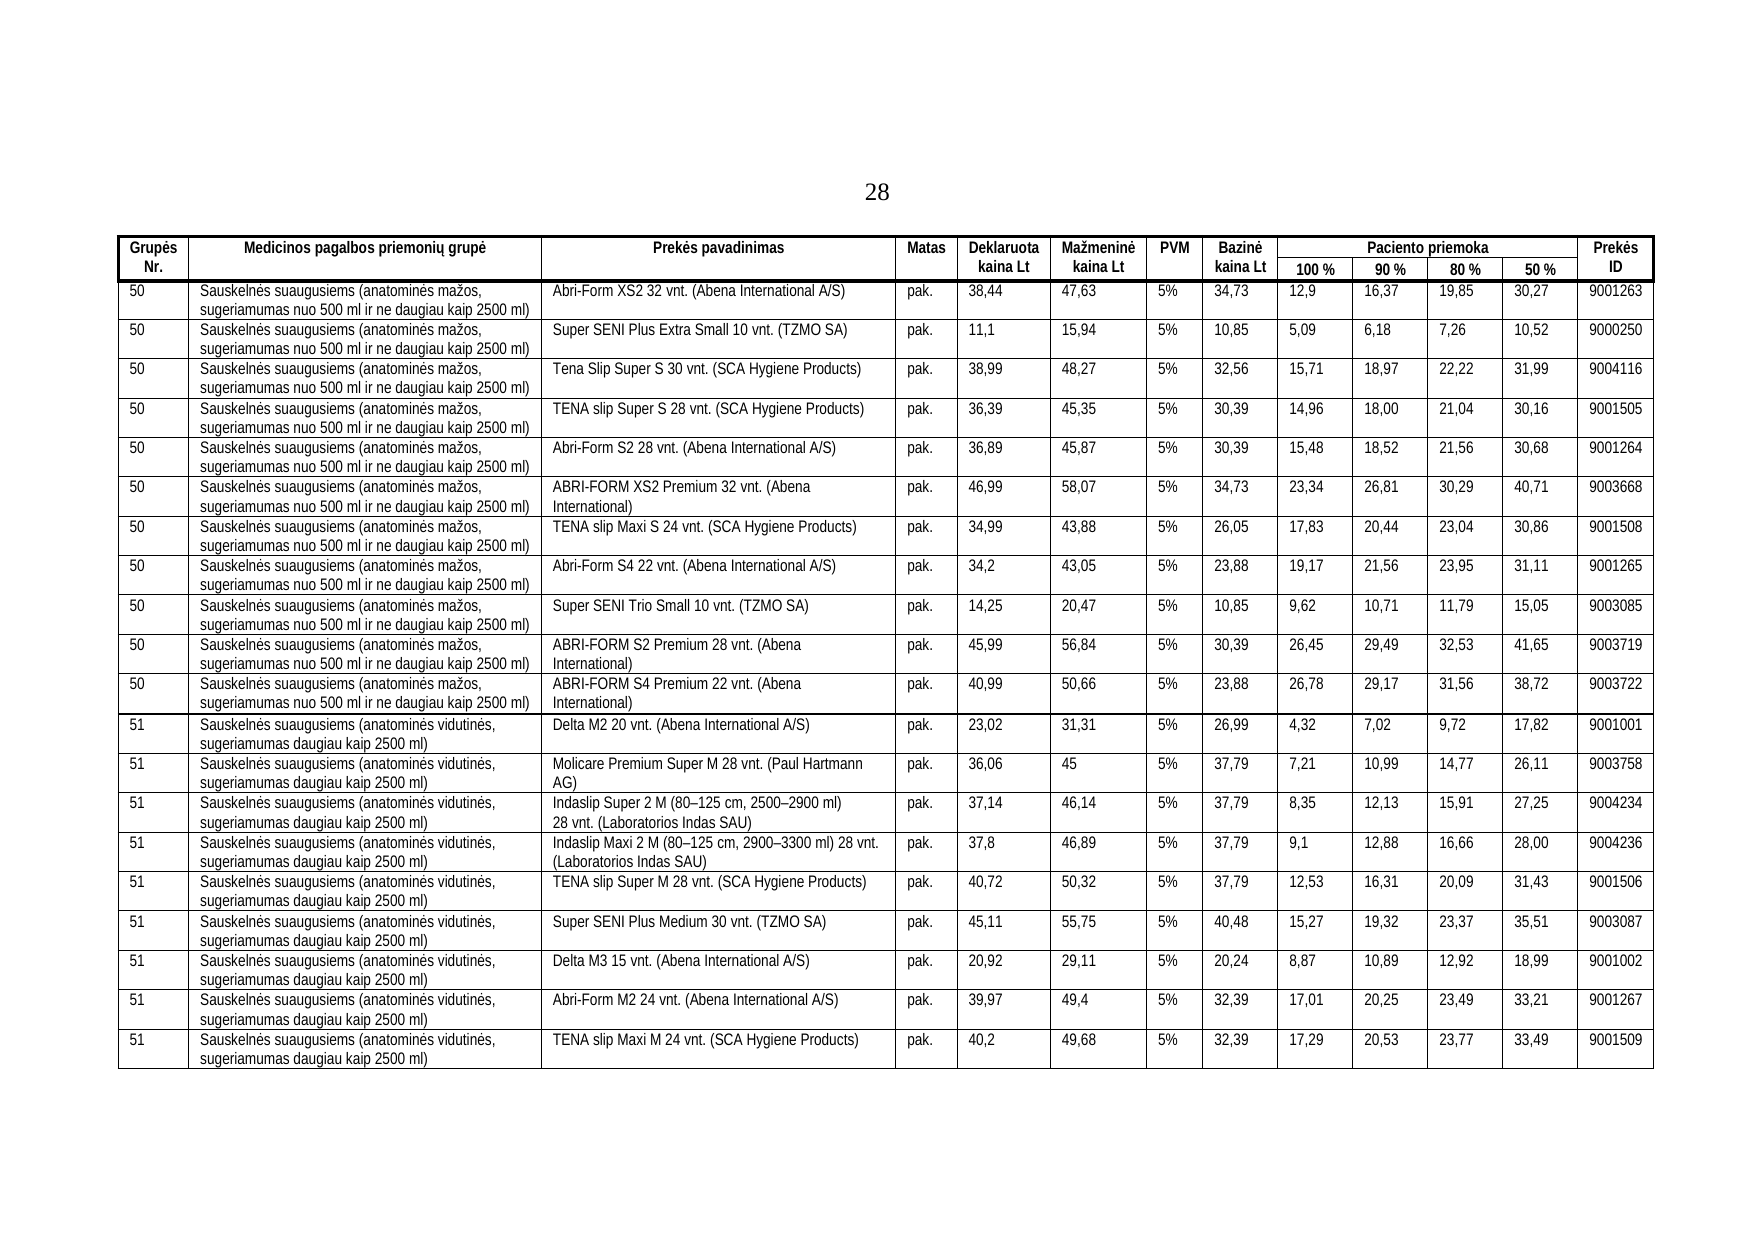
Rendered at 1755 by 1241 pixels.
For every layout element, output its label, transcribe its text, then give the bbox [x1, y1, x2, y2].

table_cell 10,89 [1353, 951, 1427, 989]
table_cell 38,44 [958, 283, 1050, 319]
table_cell 80 % [1428, 258, 1502, 279]
table_cell 37,79 [1203, 754, 1277, 792]
table_cell 32,39 [1203, 990, 1277, 1028]
table_cell 58,07 [1051, 477, 1146, 516]
table_cell Sauskelnės suaugusiems (anatominės mažos, sugeriamumas nuo 500 ml ir ne daugiau kaip 2500 ml) [189, 674, 541, 712]
table_cell Indaslip Super 2 M (80–125 cm, 2500–2900 ml) 28 vnt. (Laboratorios Indas SAU) [542, 793, 895, 832]
table_cell 16,31 [1353, 872, 1427, 910]
table_cell 23,88 [1203, 556, 1277, 594]
table_cell 56,84 [1051, 635, 1146, 673]
table_cell 5% [1147, 556, 1202, 594]
table_cell Sauskelnės suaugusiems (anatominės vidutinės, sugeriamumas daugiau kaip 2500 ml) [189, 754, 541, 792]
table_header Matas [896, 238, 957, 279]
table_header Prekės ID [1578, 238, 1652, 279]
table_cell 50 [119, 556, 188, 594]
table_cell 10,85 [1203, 595, 1277, 634]
table_cell 5% [1147, 1030, 1202, 1068]
table_cell 18,52 [1353, 438, 1427, 476]
table_cell 40,99 [958, 674, 1050, 712]
table_cell 17,29 [1278, 1030, 1352, 1068]
table_cell 41,65 [1503, 635, 1577, 673]
table_cell 50 % [1503, 258, 1577, 279]
table_cell 9000250 [1578, 320, 1653, 358]
table_cell 35,51 [1503, 911, 1577, 950]
table_cell 30,68 [1503, 438, 1577, 476]
table_cell 23,95 [1428, 556, 1502, 594]
table_cell 51 [119, 754, 188, 792]
table_cell pak. [896, 477, 957, 516]
table_cell pak. [896, 715, 957, 753]
table_cell 30,16 [1503, 399, 1577, 437]
table_cell Sauskelnės suaugusiems (anatominės mažos, sugeriamumas nuo 500 ml ir ne daugiau kaip 2500 ml) [189, 477, 541, 516]
table_cell 36,89 [958, 438, 1050, 476]
table_cell 9003085 [1578, 595, 1653, 634]
table_cell 45,11 [958, 911, 1050, 950]
table_cell 9001265 [1578, 556, 1653, 594]
table_cell 17,83 [1278, 517, 1352, 555]
table_cell 43,88 [1051, 517, 1146, 555]
table_cell Tena Slip Super S 30 vnt. (SCA Hygiene Products) [542, 359, 895, 397]
table_cell 51 [119, 951, 188, 989]
table_cell Sauskelnės suaugusiems (anatominės vidutinės, sugeriamumas daugiau kaip 2500 ml) [189, 715, 541, 753]
table_cell 8,35 [1278, 793, 1352, 832]
table_cell Abri-Form S2 28 vnt. (Abena International A/S) [542, 438, 895, 476]
table_cell pak. [896, 674, 957, 712]
table_cell 30,86 [1503, 517, 1577, 555]
table_cell 47,63 [1051, 283, 1146, 319]
table_cell 32,53 [1428, 635, 1502, 673]
table_cell 9004116 [1578, 359, 1653, 397]
table_cell 20,44 [1353, 517, 1427, 555]
table_cell 5% [1147, 283, 1202, 319]
table_cell 34,99 [958, 517, 1050, 555]
table_cell pak. [896, 359, 957, 397]
table_cell 37,79 [1203, 872, 1277, 910]
table_cell 17,01 [1278, 990, 1352, 1028]
table_cell 5% [1147, 399, 1202, 437]
table_cell 50 [119, 595, 188, 634]
table_cell 38,72 [1503, 674, 1577, 712]
table_cell 5% [1147, 477, 1202, 516]
table_cell 36,06 [958, 754, 1050, 792]
table_cell 5% [1147, 793, 1202, 832]
table_cell 5% [1147, 715, 1202, 753]
table_cell Sauskelnės suaugusiems (anatominės vidutinės, sugeriamumas daugiau kaip 2500 ml) [189, 833, 541, 871]
table_cell pak. [896, 320, 957, 358]
table_cell 20,53 [1353, 1030, 1427, 1068]
table_cell 100 % [1278, 258, 1352, 279]
table_cell 23,02 [958, 715, 1050, 753]
table_cell 12,53 [1278, 872, 1352, 910]
table_cell pak. [896, 399, 957, 437]
table_cell 50 [119, 438, 188, 476]
table_cell 21,56 [1353, 556, 1427, 594]
table_cell 5% [1147, 595, 1202, 634]
table_cell 40,72 [958, 872, 1050, 910]
table_cell 50,32 [1051, 872, 1146, 910]
table_cell 33,21 [1503, 990, 1577, 1028]
table_cell 9001509 [1578, 1030, 1653, 1068]
table_cell 9001263 [1578, 283, 1653, 319]
table_cell 16,66 [1428, 833, 1502, 871]
table_cell 50 [119, 283, 188, 319]
table_cell 26,05 [1203, 517, 1277, 555]
table_cell 22,22 [1428, 359, 1502, 397]
table_cell 36,39 [958, 399, 1050, 437]
table_cell 18,97 [1353, 359, 1427, 397]
table_cell 10,99 [1353, 754, 1427, 792]
table_cell 9003719 [1578, 635, 1653, 673]
table_cell 30,39 [1203, 635, 1277, 673]
table_cell pak. [896, 911, 957, 950]
table_cell pak. [896, 1030, 957, 1068]
table_cell Indaslip Maxi 2 M (80–125 cm, 2900–3300 ml) 28 vnt. (Laboratorios Indas SAU) [542, 833, 895, 871]
table_cell 30,39 [1203, 438, 1277, 476]
table_cell 15,91 [1428, 793, 1502, 832]
table_cell 9003758 [1578, 754, 1653, 792]
table_cell 9001267 [1578, 990, 1653, 1028]
table_cell 9001001 [1578, 715, 1653, 753]
table_cell pak. [896, 635, 957, 673]
table_cell 9003722 [1578, 674, 1653, 712]
table_cell 37,79 [1203, 833, 1277, 871]
table_cell 15,27 [1278, 911, 1352, 950]
table_cell 5% [1147, 951, 1202, 989]
table_cell Sauskelnės suaugusiems (anatominės vidutinės, sugeriamumas daugiau kaip 2500 ml) [189, 951, 541, 989]
table_cell 51 [119, 715, 188, 753]
table_cell 19,85 [1428, 283, 1502, 319]
table_cell 26,81 [1353, 477, 1427, 516]
table_cell 23,49 [1428, 990, 1502, 1028]
table_cell pak. [896, 793, 957, 832]
table_cell Sauskelnės suaugusiems (anatominės mažos, sugeriamumas nuo 500 ml ir ne daugiau kaip 2500 ml) [189, 595, 541, 634]
table_cell 50 [119, 320, 188, 358]
table_cell 27,25 [1503, 793, 1577, 832]
table_cell 26,45 [1278, 635, 1352, 673]
table_cell 40,71 [1503, 477, 1577, 516]
table_cell Sauskelnės suaugusiems (anatominės vidutinės, sugeriamumas daugiau kaip 2500 ml) [189, 911, 541, 950]
table_cell 5% [1147, 674, 1202, 712]
table_cell 10,85 [1203, 320, 1277, 358]
table_cell 5% [1147, 635, 1202, 673]
table_cell 15,48 [1278, 438, 1352, 476]
table_cell 5% [1147, 833, 1202, 871]
table_cell 12,92 [1428, 951, 1502, 989]
table_cell 11,1 [958, 320, 1050, 358]
table_cell 39,97 [958, 990, 1050, 1028]
table_cell pak. [896, 951, 957, 989]
table_cell 26,99 [1203, 715, 1277, 753]
table_cell Sauskelnės suaugusiems (anatominės mažos, sugeriamumas nuo 500 ml ir ne daugiau kaip 2500 ml) [189, 399, 541, 437]
table_cell 55,75 [1051, 911, 1146, 950]
table_cell 46,99 [958, 477, 1050, 516]
table_header PVM [1147, 238, 1202, 279]
table_cell 9,1 [1278, 833, 1352, 871]
table_cell Sauskelnės suaugusiems (anatominės vidutinės, sugeriamumas daugiau kaip 2500 ml) [189, 872, 541, 910]
table_cell Molicare Premium Super M 28 vnt. (Paul Hartmann AG) [542, 754, 895, 792]
table_cell 9003087 [1578, 911, 1653, 950]
table_cell 23,04 [1428, 517, 1502, 555]
table_cell 20,25 [1353, 990, 1427, 1028]
table_cell 23,37 [1428, 911, 1502, 950]
table_cell 23,34 [1278, 477, 1352, 516]
table_cell pak. [896, 872, 957, 910]
table_cell 12,88 [1353, 833, 1427, 871]
table_cell 5% [1147, 320, 1202, 358]
table_cell 28,00 [1503, 833, 1577, 871]
table_cell 18,99 [1503, 951, 1577, 989]
table_cell ABRI-FORM S4 Premium 22 vnt. (Abena International) [542, 674, 895, 712]
table_cell 90 % [1353, 258, 1427, 279]
table_cell 10,71 [1353, 595, 1427, 634]
table_cell 50,66 [1051, 674, 1146, 712]
table_cell Super SENI Plus Medium 30 vnt. (TZMO SA) [542, 911, 895, 950]
table_cell 21,56 [1428, 438, 1502, 476]
table_cell 5% [1147, 517, 1202, 555]
table_cell 21,04 [1428, 399, 1502, 437]
table_cell Super SENI Trio Small 10 vnt. (TZMO SA) [542, 595, 895, 634]
table_cell 45,99 [958, 635, 1050, 673]
table_cell 40,2 [958, 1030, 1050, 1068]
table_cell 50 [119, 517, 188, 555]
table_cell Sauskelnės suaugusiems (anatominės mažos, sugeriamumas nuo 500 ml ir ne daugiau kaip 2500 ml) [189, 359, 541, 397]
table_cell pak. [896, 517, 957, 555]
table_cell Sauskelnės suaugusiems (anatominės mažos, sugeriamumas nuo 500 ml ir ne daugiau kaip 2500 ml) [189, 556, 541, 594]
table_cell 31,99 [1503, 359, 1577, 397]
table_cell 50 [119, 477, 188, 516]
table_cell pak. [896, 833, 957, 871]
table_cell 5% [1147, 911, 1202, 950]
table_cell TENA slip Super M 28 vnt. (SCA Hygiene Products) [542, 872, 895, 910]
table_cell 51 [119, 833, 188, 871]
table_cell 9001508 [1578, 517, 1653, 555]
table_header Mažmeninė kaina Lt [1051, 238, 1146, 279]
table_cell TENA slip Maxi M 24 vnt. (SCA Hygiene Products) [542, 1030, 895, 1068]
table_cell 18,00 [1353, 399, 1427, 437]
table_cell 5% [1147, 438, 1202, 476]
table_cell 14,96 [1278, 399, 1352, 437]
table_cell 7,02 [1353, 715, 1427, 753]
table_header Deklaruota kaina Lt [958, 238, 1050, 279]
table_cell 30,39 [1203, 399, 1277, 437]
table_cell 29,49 [1353, 635, 1427, 673]
table_cell 50 [119, 674, 188, 712]
table_cell ABRI-FORM S2 Premium 28 vnt. (Abena International) [542, 635, 895, 673]
table_cell 51 [119, 1030, 188, 1068]
table_cell 6,18 [1353, 320, 1427, 358]
table_cell 9004234 [1578, 793, 1653, 832]
table_cell 43,05 [1051, 556, 1146, 594]
table_cell 31,56 [1428, 674, 1502, 712]
table_cell 40,48 [1203, 911, 1277, 950]
table_cell 8,87 [1278, 951, 1352, 989]
table_cell 5% [1147, 872, 1202, 910]
table_cell 4,32 [1278, 715, 1352, 753]
table_cell 5% [1147, 754, 1202, 792]
table_cell Abri-Form S4 22 vnt. (Abena International A/S) [542, 556, 895, 594]
table_cell Abri-Form M2 24 vnt. (Abena International A/S) [542, 990, 895, 1028]
table_cell 15,71 [1278, 359, 1352, 397]
table_cell Delta M2 20 vnt. (Abena International A/S) [542, 715, 895, 753]
table_cell 31,31 [1051, 715, 1146, 753]
table_cell 5% [1147, 359, 1202, 397]
table_cell pak. [896, 438, 957, 476]
table_cell 49,4 [1051, 990, 1146, 1028]
table_cell 17,82 [1503, 715, 1577, 753]
table_cell Abri-Form XS2 32 vnt. (Abena International A/S) [542, 283, 895, 319]
table_cell 15,94 [1051, 320, 1146, 358]
table_cell 11,79 [1428, 595, 1502, 634]
table_cell 45,87 [1051, 438, 1146, 476]
table_cell 23,77 [1428, 1030, 1502, 1068]
table_cell 19,17 [1278, 556, 1352, 594]
table_cell pak. [896, 283, 957, 319]
table_cell TENA slip Super S 28 vnt. (SCA Hygiene Products) [542, 399, 895, 437]
table_cell 5,09 [1278, 320, 1352, 358]
table_cell 12,9 [1278, 283, 1352, 319]
table_cell 26,78 [1278, 674, 1352, 712]
table_cell 51 [119, 793, 188, 832]
table_cell Delta M3 15 vnt. (Abena International A/S) [542, 951, 895, 989]
table_cell 49,68 [1051, 1030, 1146, 1068]
table_header Medicinos pagalbos priemonių grupė [189, 238, 541, 279]
table_cell 9004236 [1578, 833, 1653, 871]
table_cell 29,17 [1353, 674, 1427, 712]
table_cell 37,8 [958, 833, 1050, 871]
table_cell 51 [119, 872, 188, 910]
table_cell 45,35 [1051, 399, 1146, 437]
table_cell pak. [896, 990, 957, 1028]
table_cell TENA slip Maxi S 24 vnt. (SCA Hygiene Products) [542, 517, 895, 555]
table_cell 9003668 [1578, 477, 1653, 516]
table_cell Sauskelnės suaugusiems (anatominės vidutinės, sugeriamumas daugiau kaip 2500 ml) [189, 1030, 541, 1068]
table_cell pak. [896, 595, 957, 634]
table_cell 14,25 [958, 595, 1050, 634]
table_cell 23,88 [1203, 674, 1277, 712]
table_cell 30,29 [1428, 477, 1502, 516]
table_cell 12,13 [1353, 793, 1427, 832]
table_cell 48,27 [1051, 359, 1146, 397]
table_cell 37,14 [958, 793, 1050, 832]
table_cell 10,52 [1503, 320, 1577, 358]
table_cell Super SENI Plus Extra Small 10 vnt. (TZMO SA) [542, 320, 895, 358]
table_cell pak. [896, 556, 957, 594]
table_cell Sauskelnės suaugusiems (anatominės vidutinės, sugeriamumas daugiau kaip 2500 ml) [189, 793, 541, 832]
table_cell 45 [1051, 754, 1146, 792]
table_cell 9,62 [1278, 595, 1352, 634]
table_cell Sauskelnės suaugusiems (anatominės mažos, sugeriamumas nuo 500 ml ir ne daugiau kaip 2500 ml) [189, 283, 541, 319]
table_cell 33,49 [1503, 1030, 1577, 1068]
table_cell 20,92 [958, 951, 1050, 989]
table_cell 14,77 [1428, 754, 1502, 792]
table_cell 34,2 [958, 556, 1050, 594]
table_cell 9,72 [1428, 715, 1502, 753]
table_cell Sauskelnės suaugusiems (anatominės mažos, sugeriamumas nuo 500 ml ir ne daugiau kaip 2500 ml) [189, 635, 541, 673]
table_cell 20,47 [1051, 595, 1146, 634]
table_cell 38,99 [958, 359, 1050, 397]
table_cell 31,43 [1503, 872, 1577, 910]
table_header Grupės Nr. [120, 238, 188, 279]
table_header Prekės pavadinimas [542, 238, 895, 279]
table_cell 50 [119, 399, 188, 437]
table_cell 32,56 [1203, 359, 1277, 397]
table_cell 31,11 [1503, 556, 1577, 594]
table_cell Sauskelnės suaugusiems (anatominės mažos, sugeriamumas nuo 500 ml ir ne daugiau kaip 2500 ml) [189, 320, 541, 358]
table_cell 9001505 [1578, 399, 1653, 437]
table_cell 7,21 [1278, 754, 1352, 792]
table_cell 26,11 [1503, 754, 1577, 792]
table_cell 34,73 [1203, 283, 1277, 319]
table_cell 5% [1147, 990, 1202, 1028]
table_cell 50 [119, 359, 188, 397]
table_cell ABRI-FORM XS2 Premium 32 vnt. (Abena International) [542, 477, 895, 516]
table_cell 29,11 [1051, 951, 1146, 989]
table_cell 9001264 [1578, 438, 1653, 476]
table_cell 20,24 [1203, 951, 1277, 989]
table_header Paciento priemoka [1278, 238, 1577, 257]
table_cell 9001506 [1578, 872, 1653, 910]
table_cell 32,39 [1203, 1030, 1277, 1068]
table_cell 7,26 [1428, 320, 1502, 358]
table_cell 51 [119, 911, 188, 950]
table_cell 46,14 [1051, 793, 1146, 832]
table_cell Sauskelnės suaugusiems (anatominės mažos, sugeriamumas nuo 500 ml ir ne daugiau kaip 2500 ml) [189, 438, 541, 476]
table_cell 15,05 [1503, 595, 1577, 634]
table_cell 34,73 [1203, 477, 1277, 516]
table_cell 50 [119, 635, 188, 673]
table_cell pak. [896, 754, 957, 792]
table_cell 37,79 [1203, 793, 1277, 832]
table_cell 51 [119, 990, 188, 1028]
table_cell 16,37 [1353, 283, 1427, 319]
table_cell 20,09 [1428, 872, 1502, 910]
table_cell Sauskelnės suaugusiems (anatominės mažos, sugeriamumas nuo 500 ml ir ne daugiau kaip 2500 ml) [189, 517, 541, 555]
table_cell 9001002 [1578, 951, 1653, 989]
table_cell 19,32 [1353, 911, 1427, 950]
table_cell 30,27 [1503, 283, 1577, 319]
table_header Bazinė kaina Lt [1203, 238, 1277, 279]
table_cell Sauskelnės suaugusiems (anatominės vidutinės, sugeriamumas daugiau kaip 2500 ml) [189, 990, 541, 1028]
table_cell 46,89 [1051, 833, 1146, 871]
